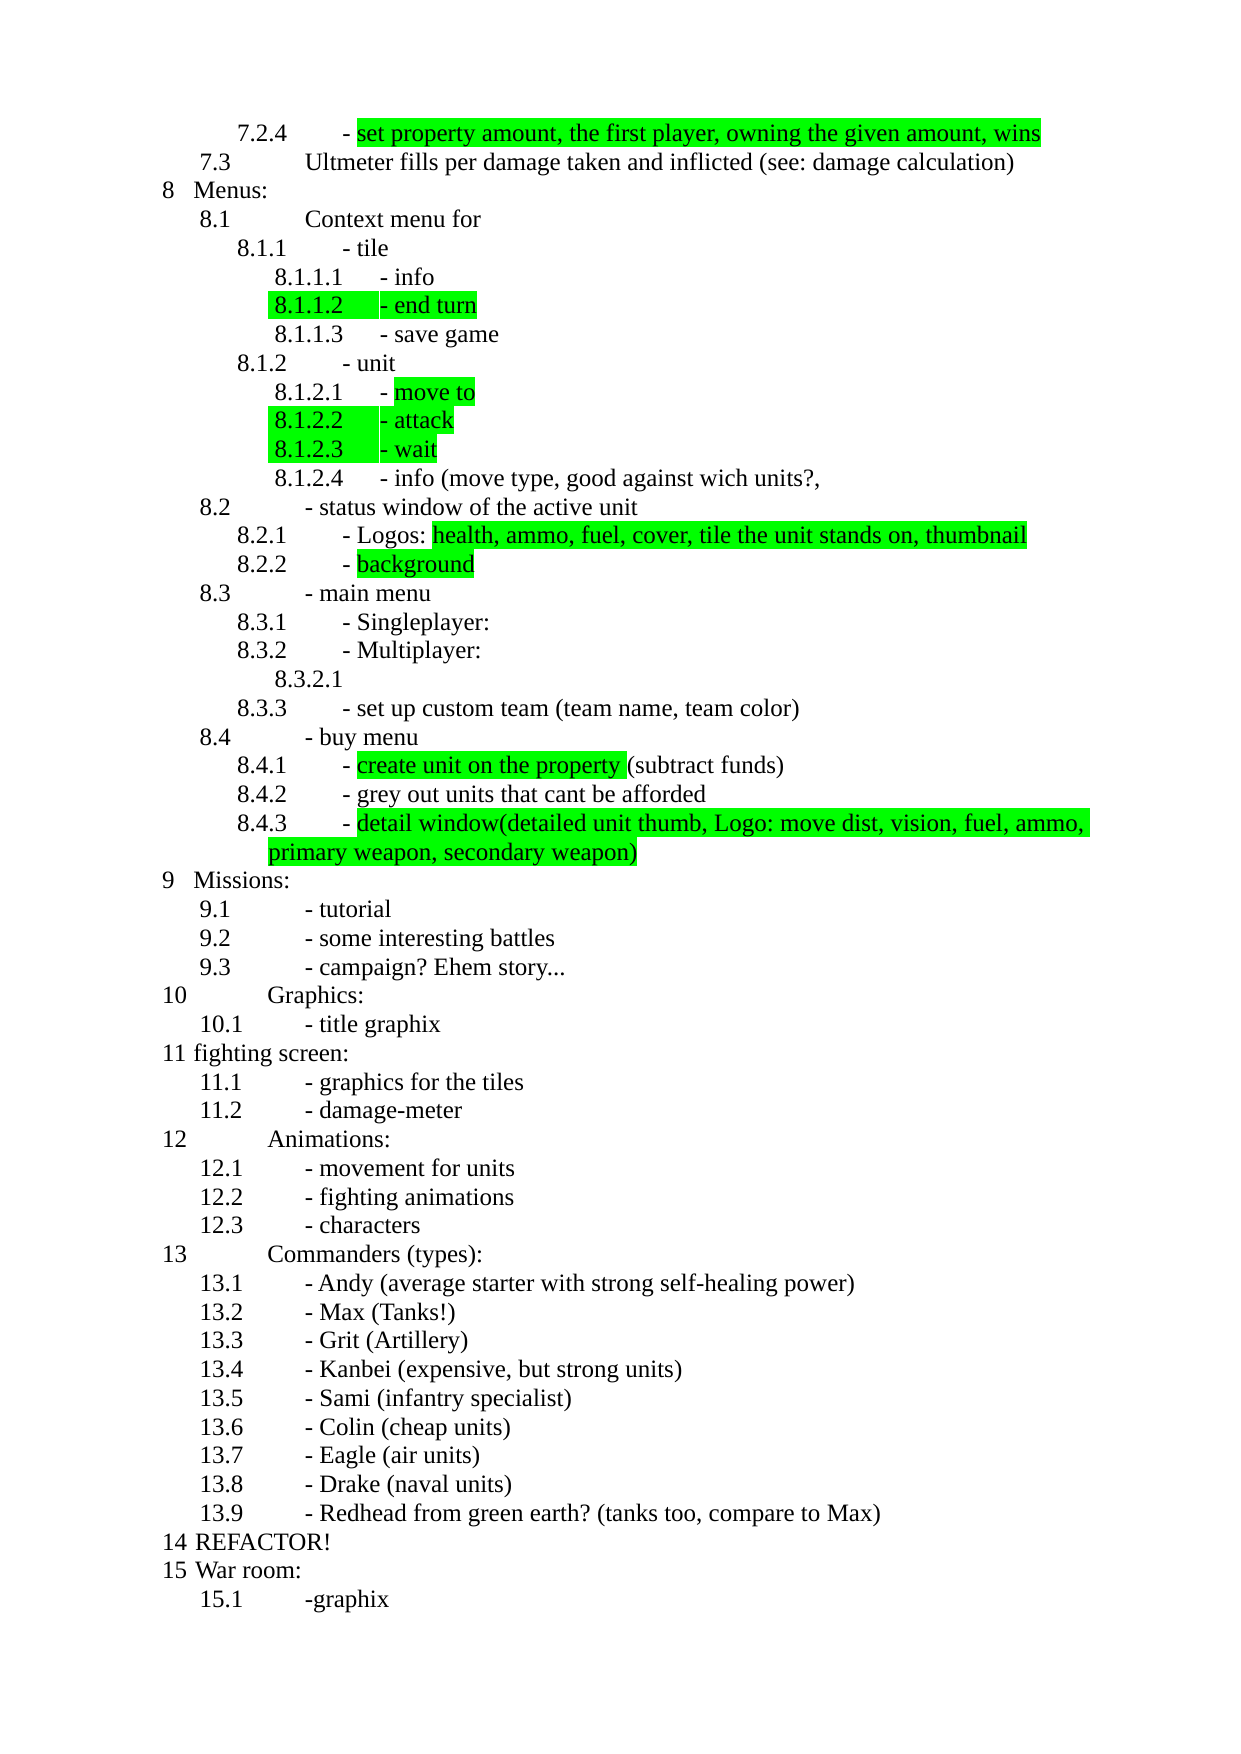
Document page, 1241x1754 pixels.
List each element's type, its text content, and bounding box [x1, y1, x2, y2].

list - wait [268, 434, 1122, 463]
list - set up custom team (team name, team color) [231, 693, 1122, 722]
list Menus: [156, 176, 1122, 204]
list - move to [268, 377, 1122, 406]
list Animations: [156, 1124, 1122, 1153]
list - Grit (Artillery) [193, 1326, 1122, 1354]
list - detail window(detailed unit thumb, Logo: move dist, vision, fuel, ammo, primary weapon, secondary weapon) [231, 808, 1122, 866]
list - background [231, 549, 1122, 578]
list - Eagle (air units) [193, 1441, 1122, 1469]
list -graphix [193, 1584, 1122, 1613]
list - Max (Tanks!) [193, 1297, 1122, 1326]
list - graphics for the tiles [193, 1067, 1122, 1096]
list - Colin (cheap units) [193, 1412, 1122, 1441]
list - fighting animations [193, 1182, 1122, 1211]
list - Andy (average starter with strong self-healing power) [193, 1268, 1122, 1297]
list Commanders (types): [156, 1239, 1122, 1268]
list - campaign? Ehem story... [193, 952, 1122, 981]
list - main menu [193, 578, 1122, 607]
list - characters [193, 1211, 1122, 1239]
list - info [268, 262, 1122, 291]
list - Redhead from green earth? (tanks too, compare to Max) [193, 1498, 1122, 1527]
list - grey out units that cant be afforded [231, 779, 1122, 808]
list - status window of the active unit [193, 492, 1122, 521]
list - attack [268, 406, 1122, 434]
list - save game [268, 319, 1122, 348]
list fighting screen: [156, 1038, 1122, 1067]
list - buy menu [193, 722, 1122, 751]
list - end turn [268, 291, 1122, 319]
list Missions: [156, 866, 1122, 894]
list - tile [231, 233, 1122, 262]
list War room: [156, 1556, 1122, 1584]
list - set property amount, the first player, owning the given amount, wins [231, 118, 1122, 147]
list - movement for units [193, 1153, 1122, 1182]
list - Kanbei (expensive, but strong units) [193, 1354, 1122, 1383]
list - some interesting battles [193, 923, 1122, 952]
list - create unit on the property (subtract funds) [231, 751, 1122, 779]
list - unit [231, 348, 1122, 377]
list - Singleplayer: [231, 607, 1122, 636]
list - Logos: health, ammo, fuel, cover, tile the unit stands on, thumbnail [231, 521, 1122, 549]
list - Multiplayer: [231, 636, 1122, 664]
list REFACTOR! [156, 1527, 1122, 1556]
list Graphics: [156, 981, 1122, 1009]
list - Drake (naval units) [193, 1469, 1122, 1498]
list - info (move type, good against wich units?, [268, 463, 1122, 492]
list Context menu for [193, 204, 1122, 233]
list - tutorial [193, 894, 1122, 923]
list - damage-meter [193, 1096, 1122, 1124]
list Ultmeter fills per damage taken and inflicted (see: damage calculation) [193, 147, 1122, 176]
list - title graphix [193, 1009, 1122, 1038]
list - Sami (infantry specialist) [193, 1383, 1122, 1412]
